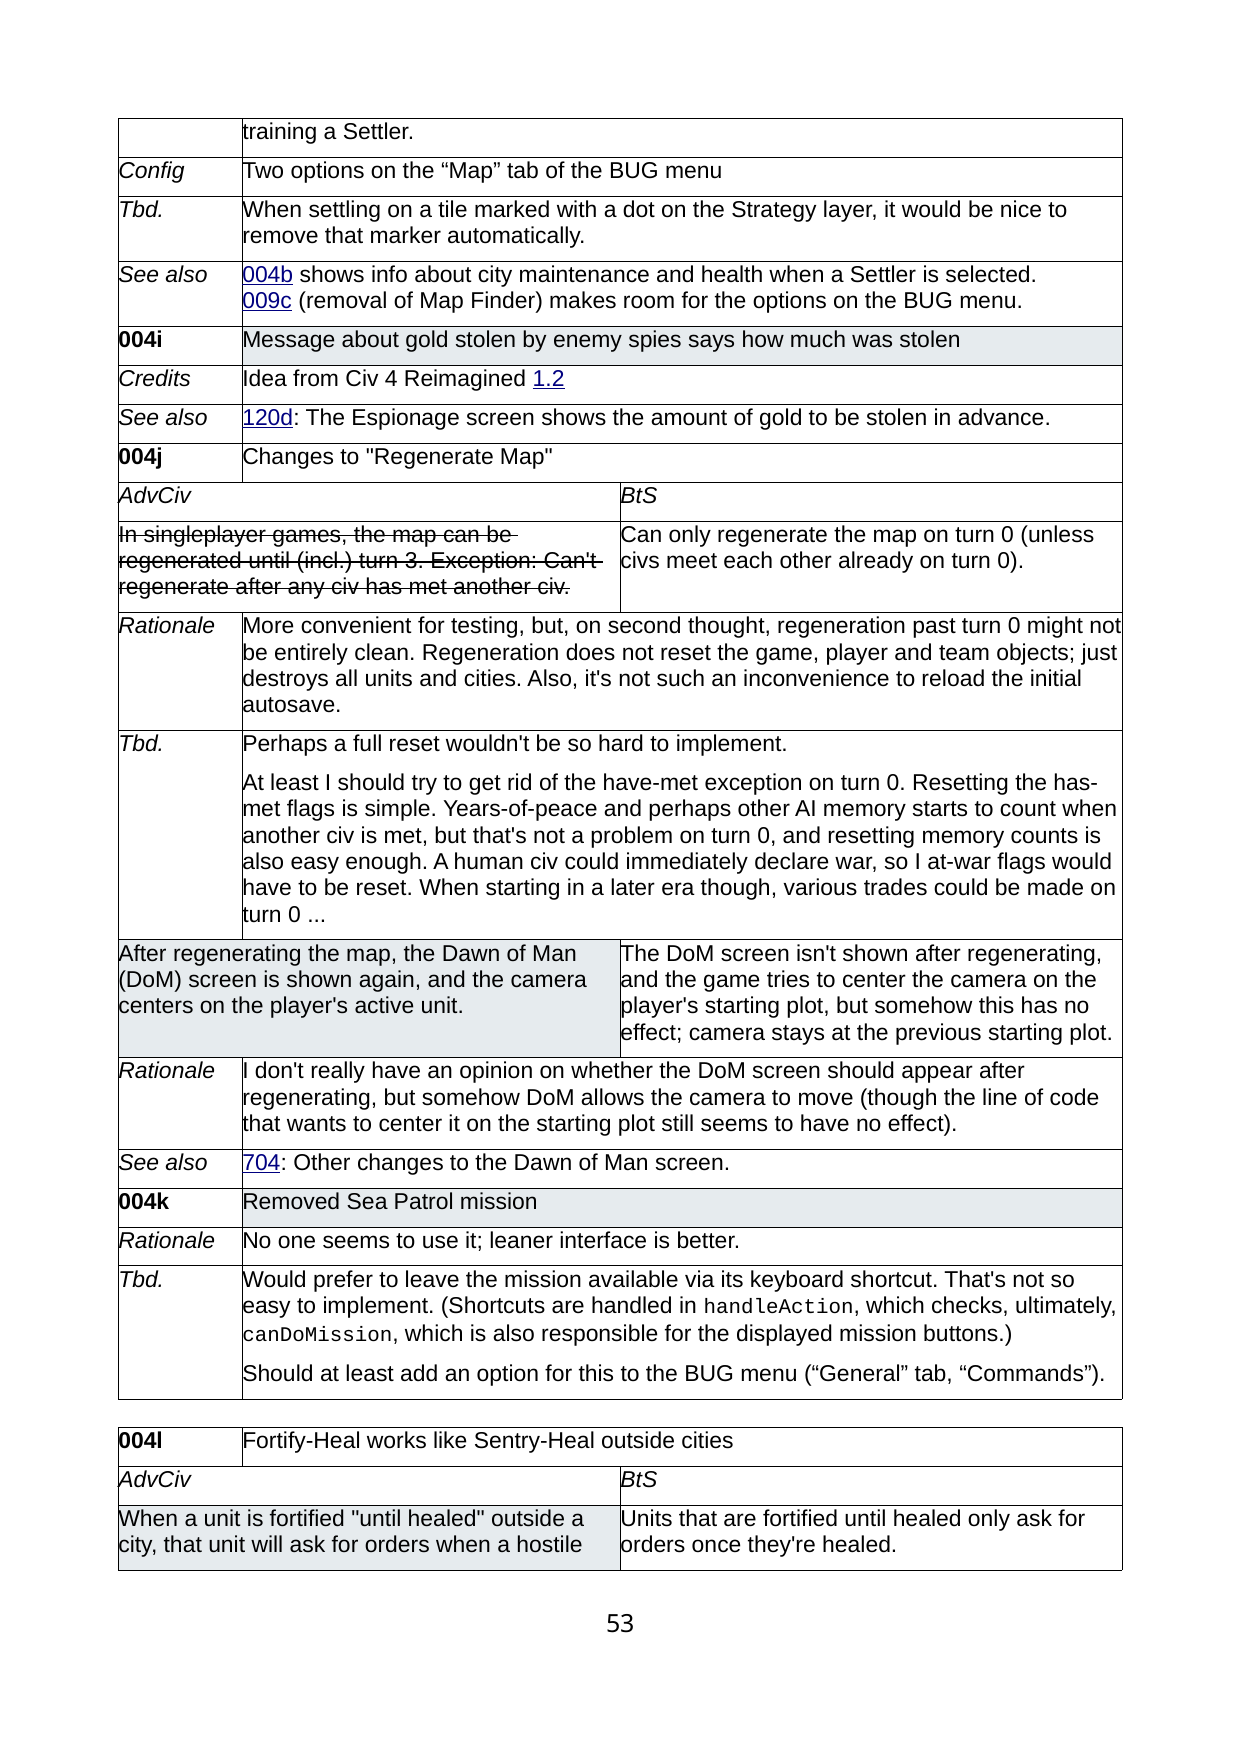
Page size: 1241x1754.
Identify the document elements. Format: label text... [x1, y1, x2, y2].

table_cell AdvCiv [119, 1467, 620, 1505]
table_cell The DoM screen isn't shown after regenerating, and the game tries to center the camera on the player's starting plot, but somehow this has no effect; camera stays at the previous starting plot. [621, 940, 1122, 1057]
table_cell 004i [119, 327, 242, 365]
table_cell I don't really have an opinion on whether the DoM screen should appear after regenerating, but somehow DoM allows the camera to move (though the line of code that wants to center it on the starting plot still seems to have no effect). [243, 1058, 1122, 1149]
table_header 004l [119, 1428, 242, 1466]
table_cell When a unit is fortified "until healed" outside a city, that unit will ask for orders when a hostile [119, 1506, 620, 1570]
table_cell Rationale [119, 613, 242, 730]
table_cell BtS [621, 1467, 1122, 1505]
table_cell No one seems to use it; leaner interface is better. [243, 1228, 1122, 1265]
table_cell Perhaps a full reset wouldn't be so hard to implement. At least I should try to get rid of the have-met exception on turn 0. Resetting the has-met flags is simple. Years-of-peace and perhaps other AI memory starts to count when another civ is met, but that's not a problem on turn 0, and resetting memory counts is also easy enough. A human civ could immediately declare war, so I at-war flags would have to be reset. When starting in a later era though, various trades could be made on turn 0 ... [243, 731, 1122, 939]
table_cell Message about gold stolen by enemy spies says how much was stolen [243, 327, 1122, 365]
table_cell Config [119, 158, 242, 196]
table_cell Rationale [119, 1058, 242, 1149]
table_cell More convenient for testing, but, on second thought, regeneration past turn 0 might not be entirely clean. Regeneration does not reset the game, player and team objects; just destroys all units and cities. Also, it's not such an inconvenience to reload the initial autosave. [243, 613, 1122, 730]
table_cell Changes to "Regenerate Map" [243, 444, 1122, 482]
table_cell See also [119, 1150, 242, 1188]
table_cell 120d: The Espionage screen shows the amount of gold to be stolen in advance. [243, 405, 1122, 443]
table_cell When settling on a tile marked with a dot on the Strategy layer, it would be nice to remove that marker automatically. [243, 197, 1122, 261]
table_cell Credits [119, 366, 242, 404]
table_cell Would prefer to leave the mission available via its keyboard shortcut. That's not so easy to implement. (Shortcuts are handled in handleAction, which checks, ultimately, canDoMission, which is also responsible for the displayed mission buttons.) Should at least add an option for this to the BUG menu (“General” tab, “Commands”). [243, 1266, 1122, 1398]
table_cell Units that are fortified until healed only ask for orders once they're healed. [621, 1506, 1122, 1570]
table_cell Idea from Civ 4 Reimagined 1.2 [243, 366, 1122, 404]
table_cell Two options on the “Map” tab of the BUG menu [243, 158, 1122, 196]
table_cell 004j [119, 444, 242, 482]
table_cell After regenerating the map, the Dawn of Man (DoM) screen is shown again, and the camera centers on the player's active unit. [119, 940, 620, 1057]
table_cell 004b shows info about city maintenance and health when a Settler is selected. 009c (removal of Map Finder) makes room for the options on the BUG menu. [243, 262, 1122, 326]
table_cell [119, 119, 242, 157]
table_cell Rationale [119, 1228, 242, 1265]
table_cell Removed Sea Patrol mission [243, 1189, 1122, 1227]
table_cell training a Settler. [243, 119, 1122, 157]
table_cell BtS [621, 483, 1122, 521]
table_cell Tbd. [119, 1266, 242, 1398]
table_cell See also [119, 405, 242, 443]
table_cell Tbd. [119, 197, 242, 261]
table_cell 004k [119, 1189, 242, 1227]
table_cell In singleplayer games, the map can be regenerated until (incl.) turn 3. Exception: Can't regenerate after any civ has met another civ. [119, 522, 620, 612]
table_cell AdvCiv [119, 483, 620, 521]
table_cell Tbd. [119, 731, 242, 939]
table_header Fortify-Heal works like Sentry-Heal outside cities [243, 1428, 1122, 1466]
table_cell See also [119, 262, 242, 326]
table_cell 704: Other changes to the Dawn of Man screen. [243, 1150, 1122, 1188]
table_cell Can only regenerate the map on turn 0 (unless civs meet each other already on turn 0). [621, 522, 1122, 612]
